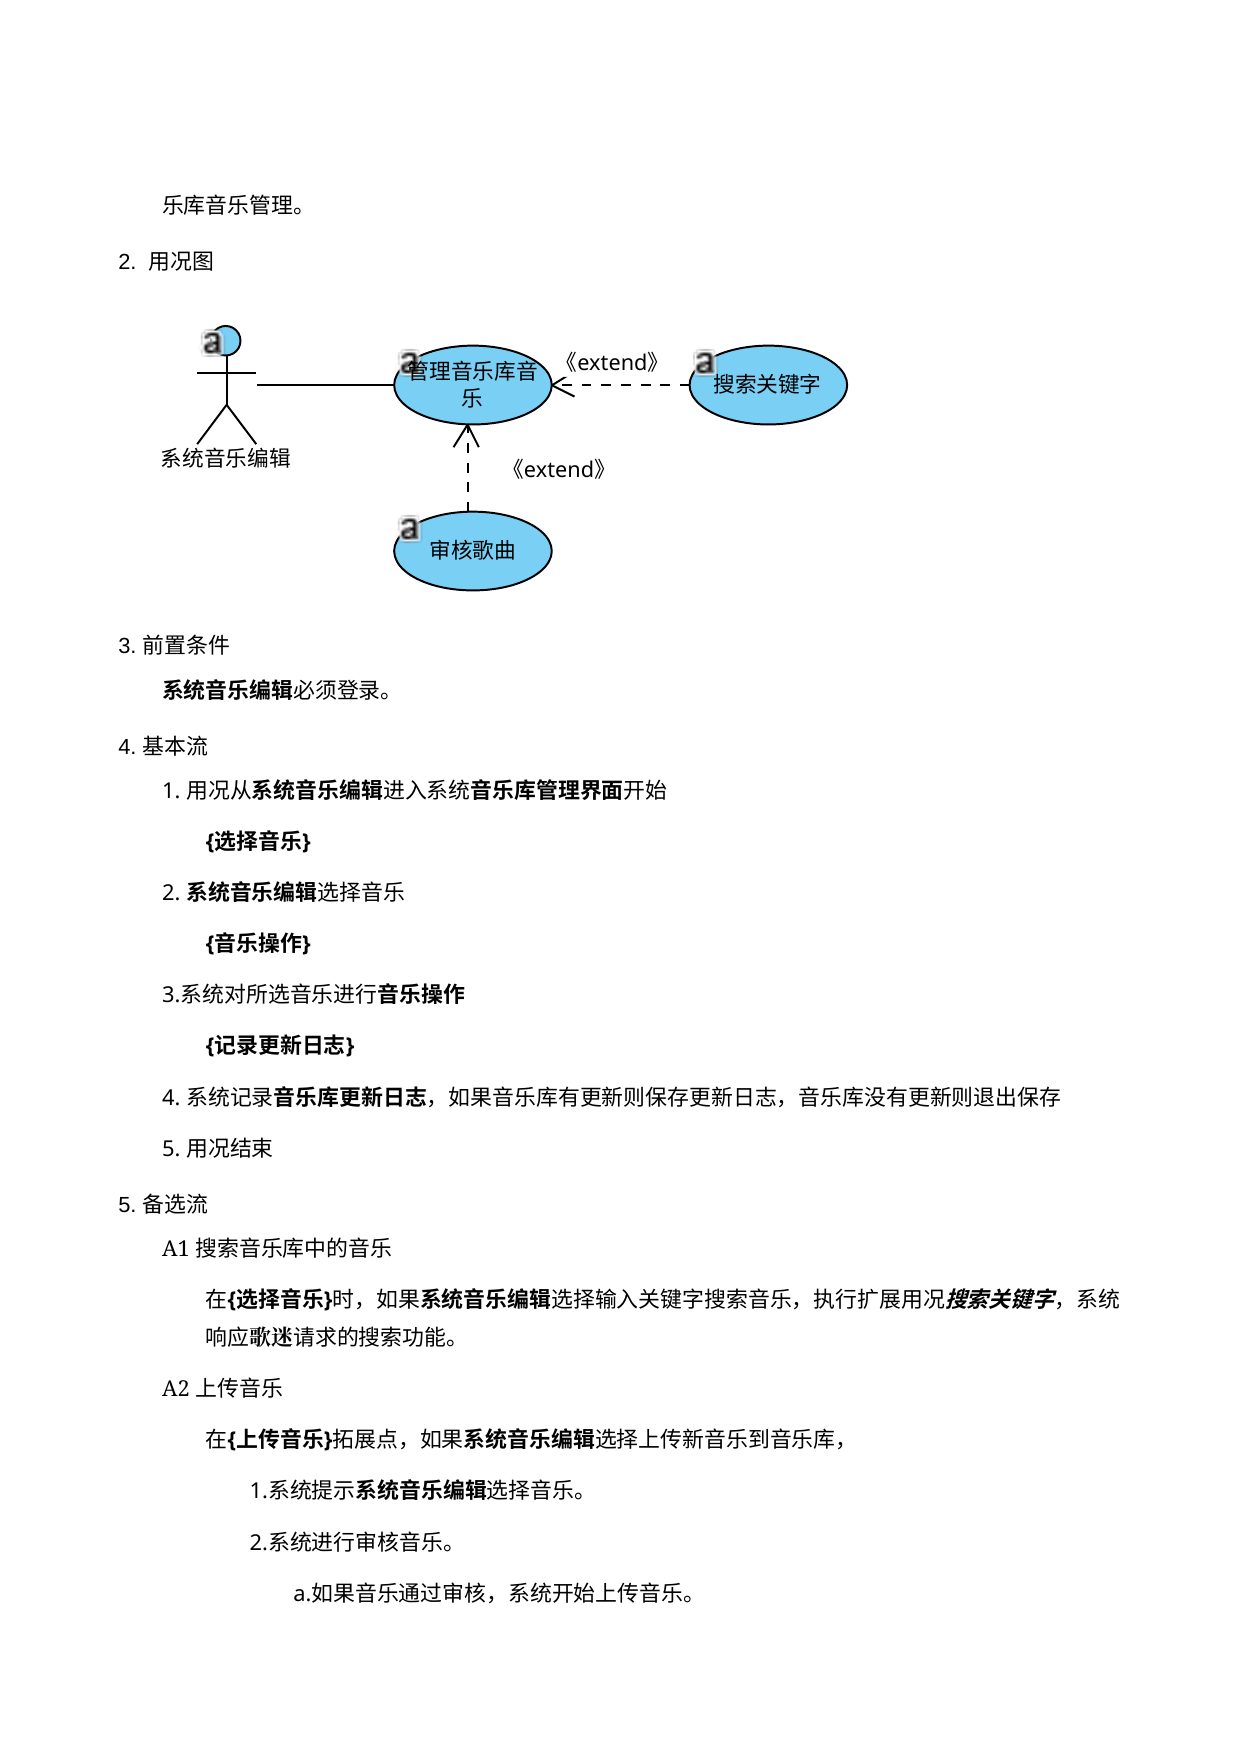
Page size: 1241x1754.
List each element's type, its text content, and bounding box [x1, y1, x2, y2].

text A2 上传音乐 [118, 1371, 1122, 1403]
text 2.系统进行审核音乐。 [118, 1524, 1122, 1556]
subtitle 基本流 [118, 729, 1122, 761]
text {选择音乐} [118, 824, 1122, 856]
subtitle 备选流 [118, 1187, 1122, 1219]
subtitle 前置条件 [118, 628, 1122, 660]
text {音乐操作} [118, 926, 1122, 958]
text 在{上传音乐}拓展点，如果系统音乐编辑选择上传新音乐到音乐库， [118, 1422, 1122, 1454]
text 乐库音乐管理。 [118, 188, 1122, 219]
text 3.系统对所选音乐进行音乐操作 [118, 977, 1122, 1009]
text 系统音乐编辑必须登录。 [118, 673, 1122, 704]
text 2. 系统音乐编辑选择音乐 [118, 875, 1122, 907]
text A1 搜索音乐库中的音乐 [118, 1231, 1122, 1263]
text 1. 用况从系统音乐编辑进入系统音乐库管理界面开始 [118, 773, 1122, 805]
subtitle 用况图 [118, 244, 1122, 276]
text 1.系统提示系统音乐编辑选择音乐。 [118, 1473, 1122, 1505]
text {记录更新日志} [118, 1028, 1122, 1060]
text 在{选择音乐}时，如果系统音乐编辑选择输入关键字搜索音乐，执行扩展用况搜索关键字，系统 响应歌迷请求的搜索功能。 [118, 1282, 1122, 1352]
text 4. 系统记录音乐库更新日志，如果音乐库有更新则保存更新日志，音乐库没有更新则退出保存 [118, 1079, 1122, 1111]
text a.如果音乐通过审核，系统开始上传音乐。 [118, 1576, 1122, 1607]
text 5. 用况结束 [118, 1131, 1122, 1162]
